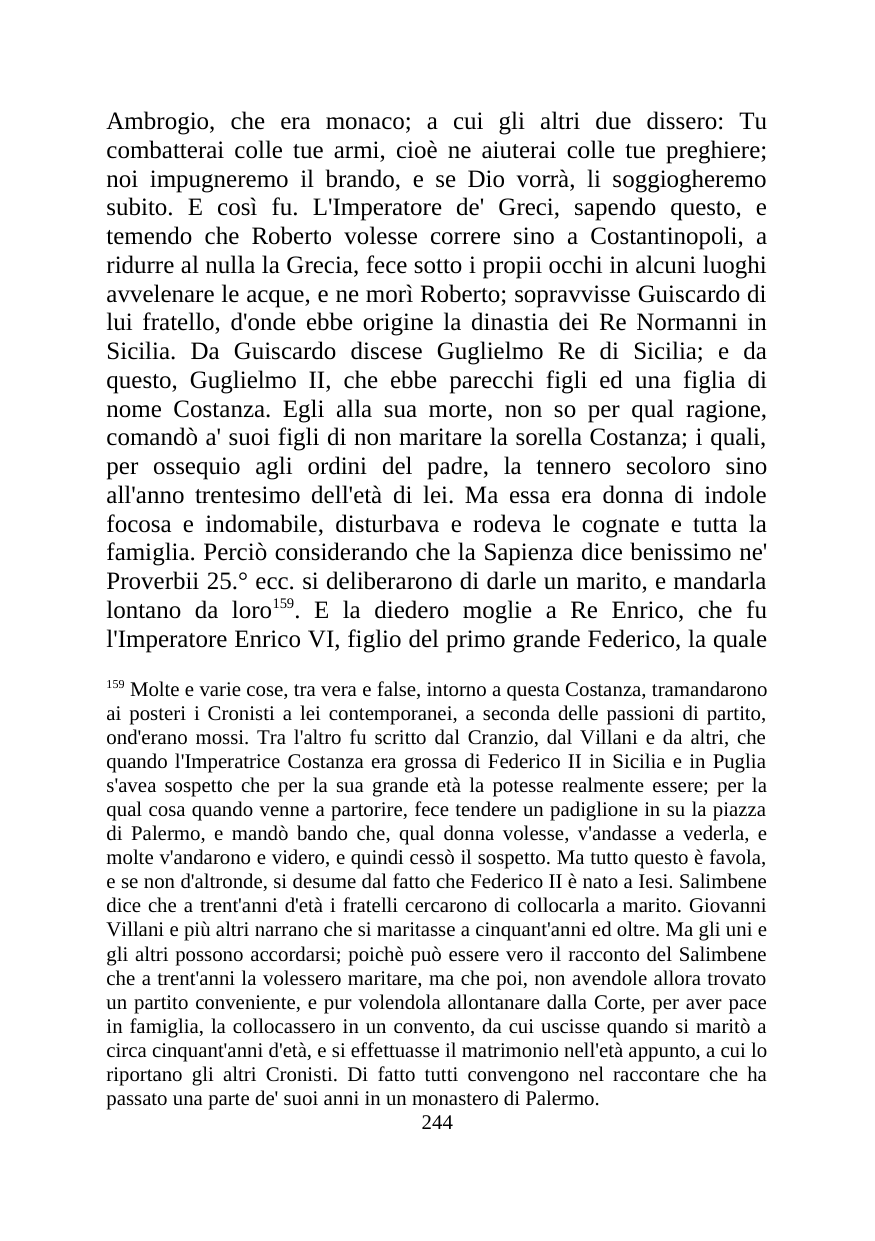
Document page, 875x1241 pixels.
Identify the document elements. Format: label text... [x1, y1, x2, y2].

text Molte e varie cose, tra vera e false, intorno a questa Costanza, tramandarono ai posteri i Cronisti a lei contemporanei, a seconda delle passioni di partito, ond'erano mossi. Tra l'altro fu scritto dal Cranzio, dal Villani e da altri, che quando l'Imperatrice Costanza era grossa di Federico II in Sicilia e in Puglia s'avea sospetto che per la sua grande età la potesse realmente essere; per la qual cosa quando venne a partorire, fece tendere un padiglione in su la piazza di Palermo, e mandò bando che, qual donna volesse, v'andasse a vederla, e molte v'andarono e videro, e quindi cessò il sospetto. Ma tutto questo è favola, e se non d'altronde, si desume dal fatto che Federico II è nato a Iesi. Salimbene dice che a trent'anni d'età i fratelli cercarono di collocarla a marito. Giovanni Villani e più altri narrano che si maritasse a cinquant'anni ed oltre. Ma gli uni e gli altri possono accordarsi; poichè può essere vero il racconto del Salimbene che a trent'anni la volessero maritare, ma che poi, non avendole allora trovato un partito conveniente, e pur volendola allontanare dalla Corte, per aver pace in famiglia, la collocassero in un convento, da cui uscisse quando si maritò a circa cinquant'anni d'età, e si effettuasse il matrimonio nell'età appunto, a cui lo riportano gli altri Cronisti. Di fatto tutti convengono nel raccontare che ha passato una parte de' suoi anni in un monastero di Palermo. [106, 677, 768, 1110]
text Ambrogio, che era monaco; a cui gli altri due dissero: Tu combatterai colle tue armi, cioè ne aiuterai colle tue preghiere; noi impugneremo il brando, e se Dio vorrà, li soggiogheremo subito. E così fu. L'Imperatore de' Greci, sapendo questo, e temendo che Roberto volesse correre sino a Costantinopoli, a ridurre al nulla la Grecia, fece sotto i propii occhi in alcuni luoghi avvelenare le acque, e ne morì Roberto; sopravvisse Guiscardo di lui fratello, d'onde ebbe origine la dinastia dei Re Normanni in Sicilia. Da Guiscardo discese Guglielmo Re di Sicilia; e da questo, Guglielmo II, che ebbe parecchi figli ed una figlia di nome Costanza. Egli alla sua morte, non so per qual ragione, comandò a' suoi figli di non maritare la sorella Costanza; i quali, per ossequio agli ordini del padre, la tennero secoloro sino all'anno trentesimo dell'età di lei. Ma essa era donna di indole focosa e indomabile, disturbava e rodeva le cognate e tutta la famiglia. Perciò considerando che la Sapienza dice benissimo ne' Proverbii 25.° ecc. si deliberarono di darle un marito, e mandarla lontano da loro. E la diedero moglie a Re Enrico, che fu l'Imperatore Enrico VI, figlio del primo grande Federico, la quale [106, 106, 768, 652]
